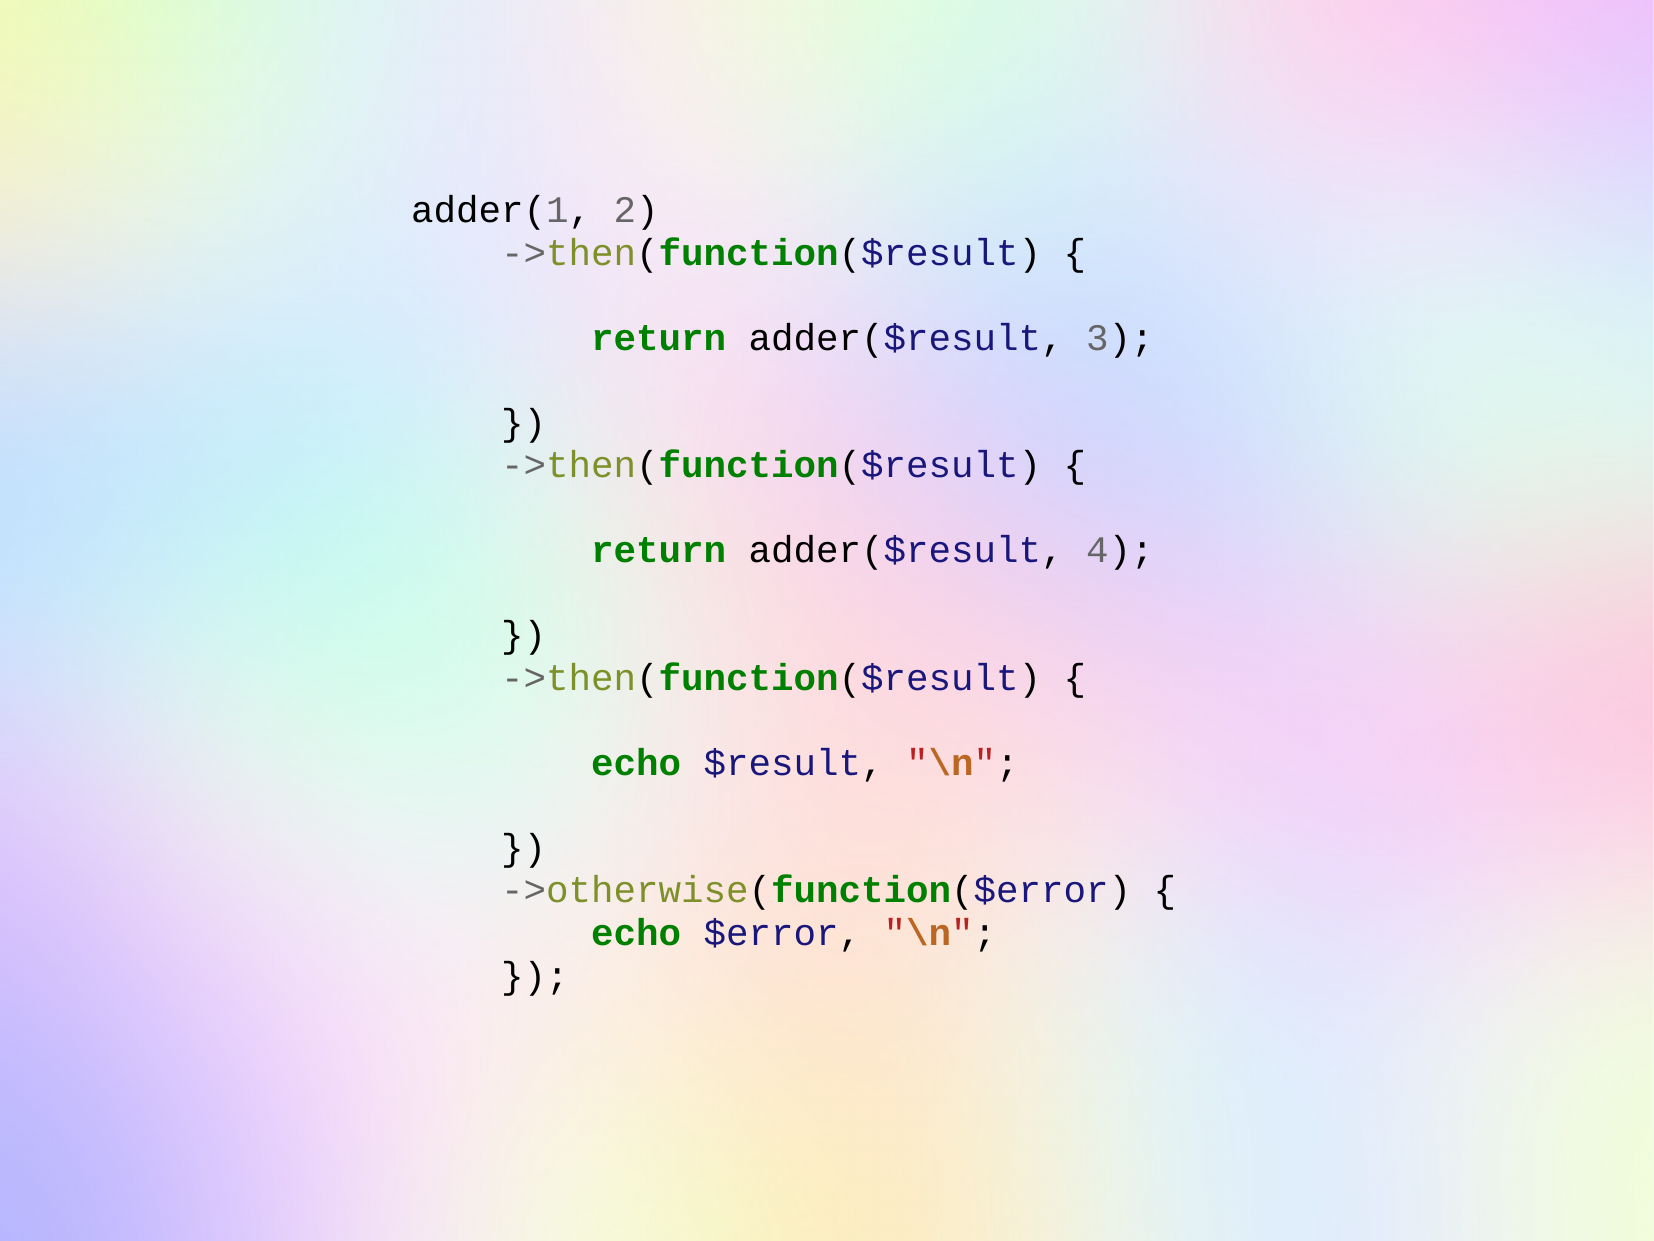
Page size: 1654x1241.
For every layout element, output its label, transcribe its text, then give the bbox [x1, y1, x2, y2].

picture [0, 0, 1654, 1241]
text_box adder(1, 2) ->then(function($result) { return adder($result, 3); }) ->then(function($result) { return adder($result, 4); }) ->then(function($result) { echo $result, "\n"; }) ->otherwise(function($error) { echo $error, "\n"; }); [396, 184, 1258, 1057]
